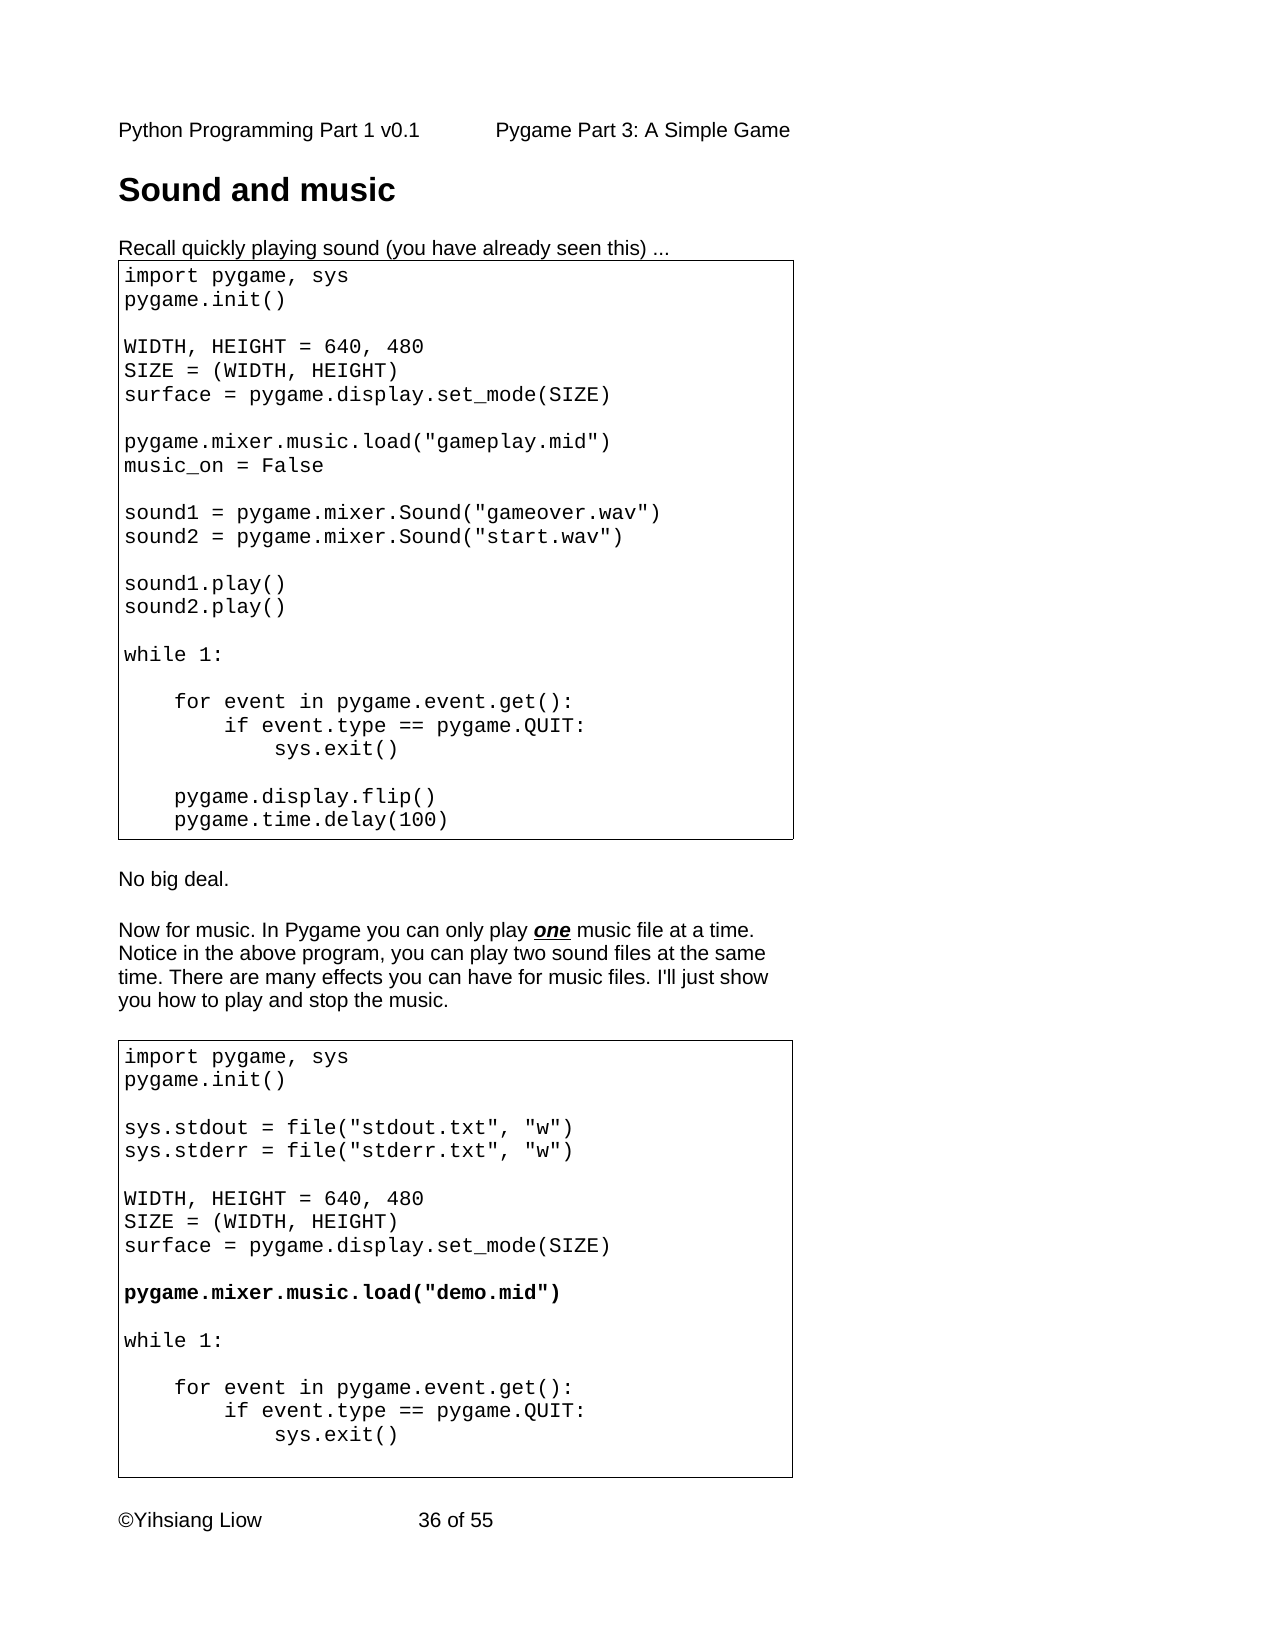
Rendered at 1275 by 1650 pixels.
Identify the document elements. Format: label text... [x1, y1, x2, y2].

text Now for music. In Pygame you can only play one music file at a time. Notice in the above program, you can play two sound files at the same time. There are many effects you can have for music files. I'll just show you how to play and stop the music. [118, 919, 793, 1012]
text Sound and music [118, 171, 793, 208]
table_header import pygame, sys pygame.init() WIDTH, HEIGHT = 640, 480 SIZE = (WIDTH, HEIGHT) surface = pygame.display.set_mode(SIZE) pygame.mixer.music.load("gameplay.mid") music_on = False sound1 = pygame.mixer.Sound("gameover.wav") sound2 = pygame.mixer.Sound("start.wav") sound1.play() sound2.play() while 1: for event in pygame.event.get(): if event.type == pygame.QUIT: sys.exit() pygame.display.flip() pygame.time.delay(100) [119, 261, 793, 839]
text Recall quickly playing sound (you have already seen this) ... [118, 236, 793, 260]
table_header import pygame, sys pygame.init() sys.stdout = file("stdout.txt", "w") sys.stderr = file("stderr.txt", "w") WIDTH, HEIGHT = 640, 480 SIZE = (WIDTH, HEIGHT) surface = pygame.display.set_mode(SIZE) pygame.mixer.music.load("demo.mid") while 1: for event in pygame.event.get(): if event.type == pygame.QUIT: sys.exit() [119, 1041, 792, 1477]
text No big deal. [118, 867, 793, 890]
